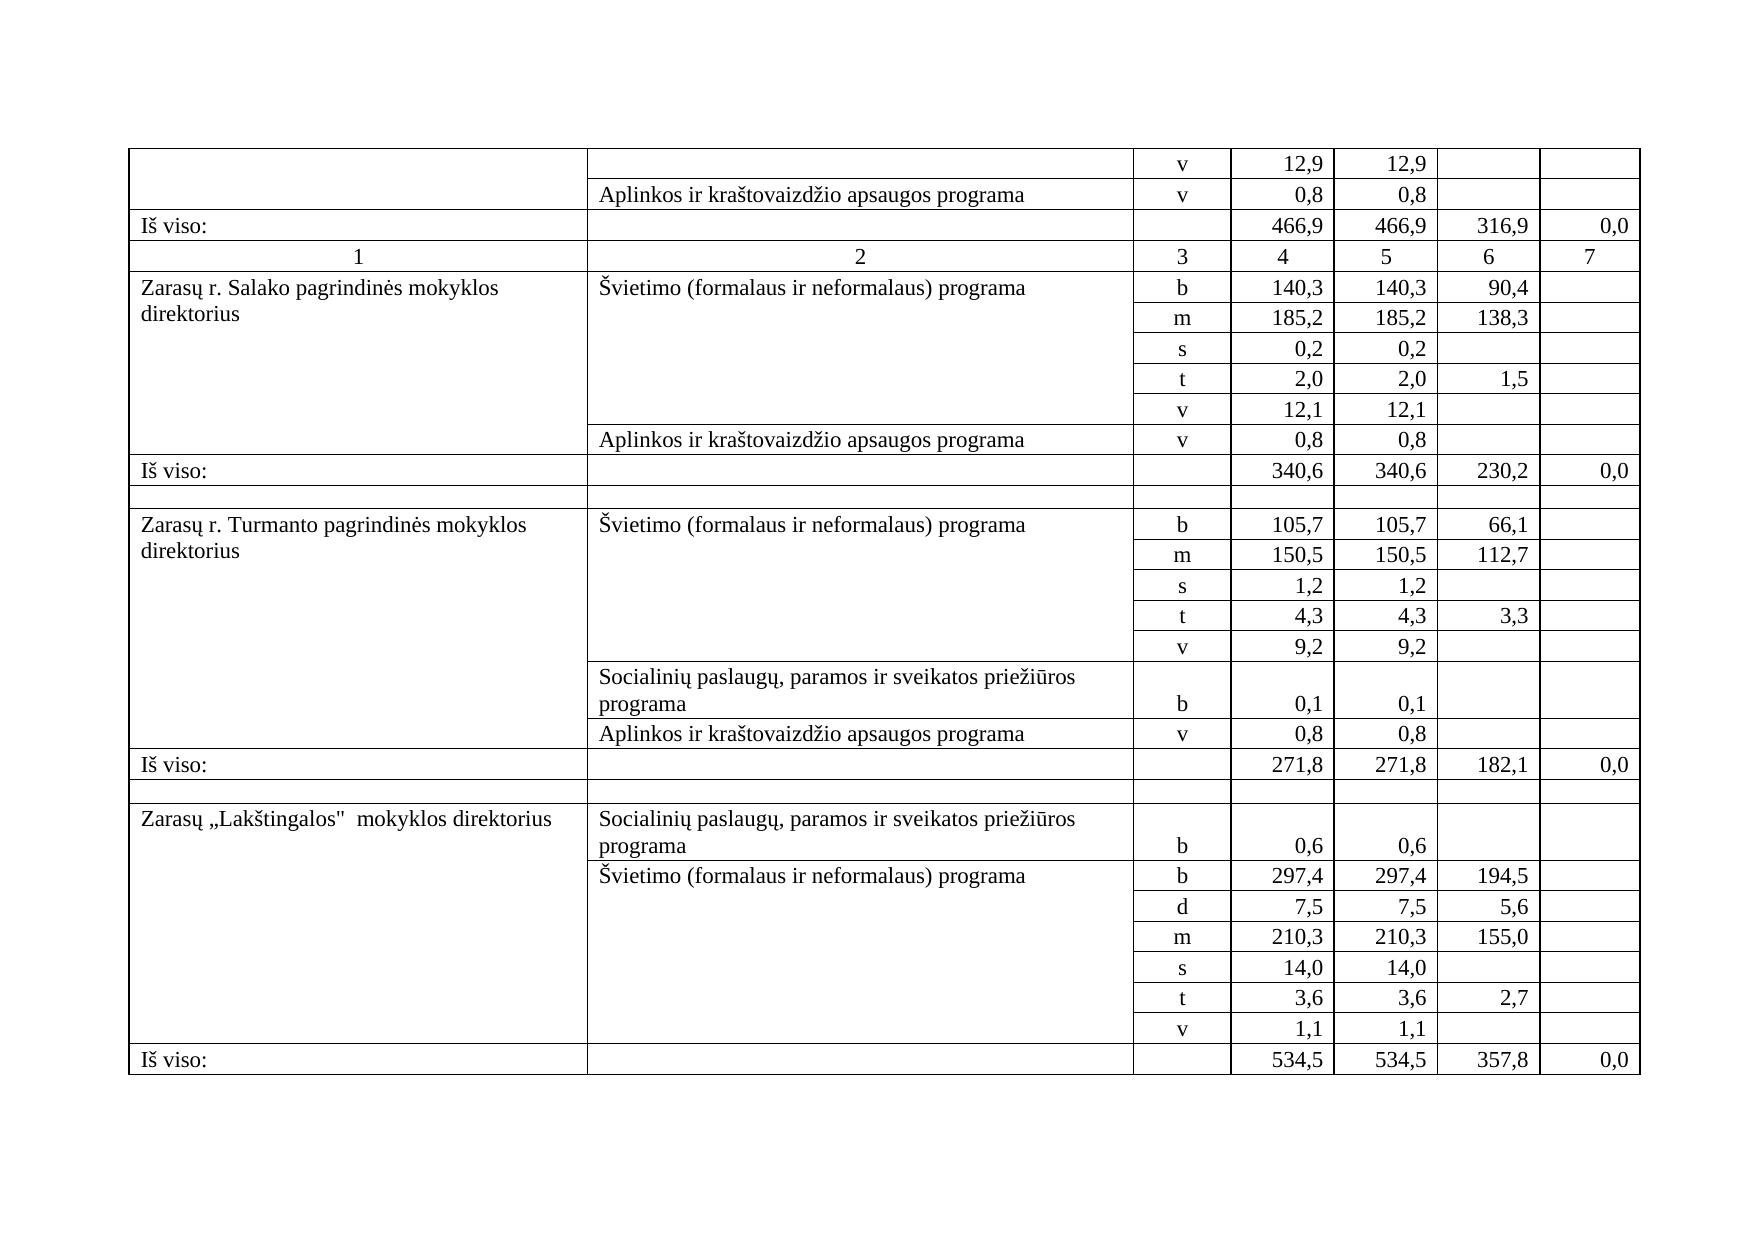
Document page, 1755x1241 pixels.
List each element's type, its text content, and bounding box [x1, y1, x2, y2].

table_cell [1541, 570, 1639, 600]
table_cell [588, 749, 1133, 779]
table_cell s [1134, 333, 1230, 363]
table_cell 0,0 [1541, 455, 1639, 485]
table_cell 1 [130, 241, 587, 271]
table_cell 0,8 [1232, 179, 1333, 209]
table_cell [1541, 780, 1639, 803]
table_cell 0,8 [1335, 179, 1437, 209]
table_cell [1541, 1013, 1639, 1043]
table_cell v [1134, 1013, 1230, 1043]
table_cell 3,3 [1438, 601, 1539, 630]
table_cell [1541, 952, 1639, 982]
table_cell 5,6 [1438, 891, 1539, 921]
table_cell [1438, 149, 1539, 178]
table_cell 1,2 [1232, 570, 1333, 600]
table_cell 357,8 [1438, 1044, 1539, 1074]
table_cell 0,1 [1232, 662, 1333, 718]
table_cell Švietimo (formalaus ir neformalaus) programa [588, 509, 1133, 661]
table_cell 5 [1335, 241, 1437, 271]
table_cell [1541, 631, 1639, 661]
table_cell 466,9 [1232, 210, 1333, 240]
table_cell [1438, 804, 1539, 859]
table_cell [1438, 662, 1539, 718]
table_cell 466,9 [1335, 210, 1437, 240]
table_cell [588, 486, 1133, 508]
table_cell 0,8 [1232, 425, 1333, 454]
table_cell [1438, 570, 1539, 600]
table_cell [1541, 601, 1639, 630]
table_cell 0,8 [1335, 425, 1437, 454]
table_cell Zarasų r. Turmanto pagrindinės mokyklos direktorius [130, 509, 587, 748]
table_cell 316,9 [1438, 210, 1539, 240]
table_cell [1541, 394, 1639, 424]
table_cell m [1134, 303, 1230, 332]
table_cell b [1134, 662, 1230, 718]
table_cell s [1134, 570, 1230, 600]
table_cell 1,1 [1335, 1013, 1437, 1043]
table_cell [1438, 952, 1539, 982]
table_cell t [1134, 983, 1230, 1012]
table_cell [1134, 210, 1230, 240]
table_cell Zarasų r. Salako pagrindinės mokyklos direktorius [130, 272, 587, 454]
table_cell m [1134, 540, 1230, 569]
table_cell 3,6 [1232, 983, 1333, 1012]
table_cell 138,3 [1438, 303, 1539, 332]
table_cell 4,3 [1335, 601, 1437, 630]
table_cell Iš viso: [130, 749, 587, 779]
table_cell 210,3 [1232, 922, 1333, 951]
table_cell 2 [588, 241, 1133, 271]
table_cell [1541, 719, 1639, 748]
table_cell 297,4 [1335, 861, 1437, 890]
table_cell 9,2 [1232, 631, 1333, 661]
table_cell Švietimo (formalaus ir neformalaus) programa [588, 861, 1133, 1043]
table_cell 4 [1232, 241, 1333, 271]
table_cell [1541, 662, 1639, 718]
table_cell [1438, 631, 1539, 661]
table_cell 3,6 [1335, 983, 1437, 1012]
table_cell 12,1 [1232, 394, 1333, 424]
table_cell s [1134, 952, 1230, 982]
table_cell 12,9 [1232, 149, 1333, 178]
table_cell 140,3 [1335, 272, 1437, 302]
table_cell 1,5 [1438, 364, 1539, 393]
table_cell 12,9 [1335, 149, 1437, 178]
table_cell 0,0 [1541, 210, 1639, 240]
table_cell 210,3 [1335, 922, 1437, 951]
table_cell 112,7 [1438, 540, 1539, 569]
table_cell 2,0 [1232, 364, 1333, 393]
table_cell 185,2 [1335, 303, 1437, 332]
table_cell 2,7 [1438, 983, 1539, 1012]
table_cell 340,6 [1232, 455, 1333, 485]
table_cell [130, 780, 587, 803]
table_cell 0,2 [1232, 333, 1333, 363]
table_cell [1134, 455, 1230, 485]
table_cell [1438, 333, 1539, 363]
table_cell [1541, 922, 1639, 951]
table_cell v [1134, 179, 1230, 209]
table_cell [1134, 1044, 1230, 1074]
table_cell [1541, 333, 1639, 363]
table_cell 4,3 [1232, 601, 1333, 630]
table_cell [1541, 509, 1639, 539]
table_cell [1541, 425, 1639, 454]
table_cell 2,0 [1335, 364, 1437, 393]
table_cell Iš viso: [130, 1044, 587, 1074]
table_cell 14,0 [1232, 952, 1333, 982]
table_cell Socialinių paslaugų, paramos ir sveikatos priežiūros programa [588, 804, 1133, 859]
table_cell Švietimo (formalaus ir neformalaus) programa [588, 272, 1133, 424]
table_cell v [1134, 631, 1230, 661]
table_cell 155,0 [1438, 922, 1539, 951]
table_cell 0,0 [1541, 749, 1639, 779]
table_cell 1,1 [1232, 1013, 1333, 1043]
table_cell 14,0 [1335, 952, 1437, 982]
table_cell [1541, 149, 1639, 178]
table_cell 1,2 [1335, 570, 1437, 600]
table_cell 7 [1541, 241, 1639, 271]
table_cell [1232, 486, 1333, 508]
table_cell [1541, 179, 1639, 209]
table_cell 340,6 [1335, 455, 1437, 485]
table_cell m [1134, 922, 1230, 951]
table_cell 0,6 [1335, 804, 1437, 859]
table_cell 534,5 [1335, 1044, 1437, 1074]
table_cell [1232, 780, 1333, 803]
table_cell 271,8 [1335, 749, 1437, 779]
table_cell [588, 210, 1133, 240]
table_cell [1438, 719, 1539, 748]
table_cell Iš viso: [130, 210, 587, 240]
table_cell [1438, 780, 1539, 803]
table_cell 12,1 [1335, 394, 1437, 424]
table_cell 140,3 [1232, 272, 1333, 302]
table_cell [1335, 780, 1437, 803]
table_cell Aplinkos ir kraštovaizdžio apsaugos programa [588, 425, 1133, 454]
table_cell [1541, 540, 1639, 569]
table_cell [130, 486, 587, 508]
table_cell [1541, 983, 1639, 1012]
table_cell 0,0 [1541, 1044, 1639, 1074]
table_cell 6 [1438, 241, 1539, 271]
table_cell t [1134, 364, 1230, 393]
table_cell v [1134, 425, 1230, 454]
table_cell v [1134, 394, 1230, 424]
table_cell [1438, 425, 1539, 454]
table_cell 90,4 [1438, 272, 1539, 302]
table_cell [1134, 780, 1230, 803]
table_cell Aplinkos ir kraštovaizdžio apsaugos programa [588, 719, 1133, 748]
table_cell 66,1 [1438, 509, 1539, 539]
table_cell b [1134, 861, 1230, 890]
table_cell 3 [1134, 241, 1230, 271]
table_cell 185,2 [1232, 303, 1333, 332]
table_cell t [1134, 601, 1230, 630]
table_cell 182,1 [1438, 749, 1539, 779]
table_cell [1335, 486, 1437, 508]
table_cell [1438, 1013, 1539, 1043]
table_cell [1438, 486, 1539, 508]
table_cell [1541, 364, 1639, 393]
table_cell 7,5 [1232, 891, 1333, 921]
table_cell 194,5 [1438, 861, 1539, 890]
table_cell v [1134, 149, 1230, 178]
table_cell 9,2 [1335, 631, 1437, 661]
table_cell [130, 149, 587, 209]
table_cell d [1134, 891, 1230, 921]
table_cell 534,5 [1232, 1044, 1333, 1074]
table_cell 0,2 [1335, 333, 1437, 363]
table_cell [588, 455, 1133, 485]
table_cell [588, 1044, 1133, 1074]
table_cell [1438, 394, 1539, 424]
table_cell 7,5 [1335, 891, 1437, 921]
table_cell b [1134, 509, 1230, 539]
table_cell [588, 149, 1133, 178]
table_cell [1134, 749, 1230, 779]
table_cell 150,5 [1232, 540, 1333, 569]
table_cell [1541, 272, 1639, 302]
table_cell [1541, 804, 1639, 859]
table_cell 105,7 [1335, 509, 1437, 539]
table_cell 150,5 [1335, 540, 1437, 569]
table_cell [588, 780, 1133, 803]
table_cell b [1134, 272, 1230, 302]
table_cell 297,4 [1232, 861, 1333, 890]
table_cell 230,2 [1438, 455, 1539, 485]
table_cell 0,1 [1335, 662, 1437, 718]
table_cell Socialinių paslaugų, paramos ir sveikatos priežiūros programa [588, 662, 1133, 718]
table_cell [1541, 303, 1639, 332]
table_cell 0,8 [1335, 719, 1437, 748]
table_cell 105,7 [1232, 509, 1333, 539]
table_cell Aplinkos ir kraštovaizdžio apsaugos programa [588, 179, 1133, 209]
table_cell [1541, 891, 1639, 921]
table_cell [1541, 861, 1639, 890]
table_cell Iš viso: [130, 455, 587, 485]
table_cell 271,8 [1232, 749, 1333, 779]
table_cell b [1134, 804, 1230, 859]
table_cell Zarasų „Lakštingalos" mokyklos direktorius [130, 804, 587, 1043]
table_cell [1134, 486, 1230, 508]
table_cell [1438, 179, 1539, 209]
table_cell 0,8 [1232, 719, 1333, 748]
table_cell 0,6 [1232, 804, 1333, 859]
table_cell v [1134, 719, 1230, 748]
table_cell [1541, 486, 1639, 508]
